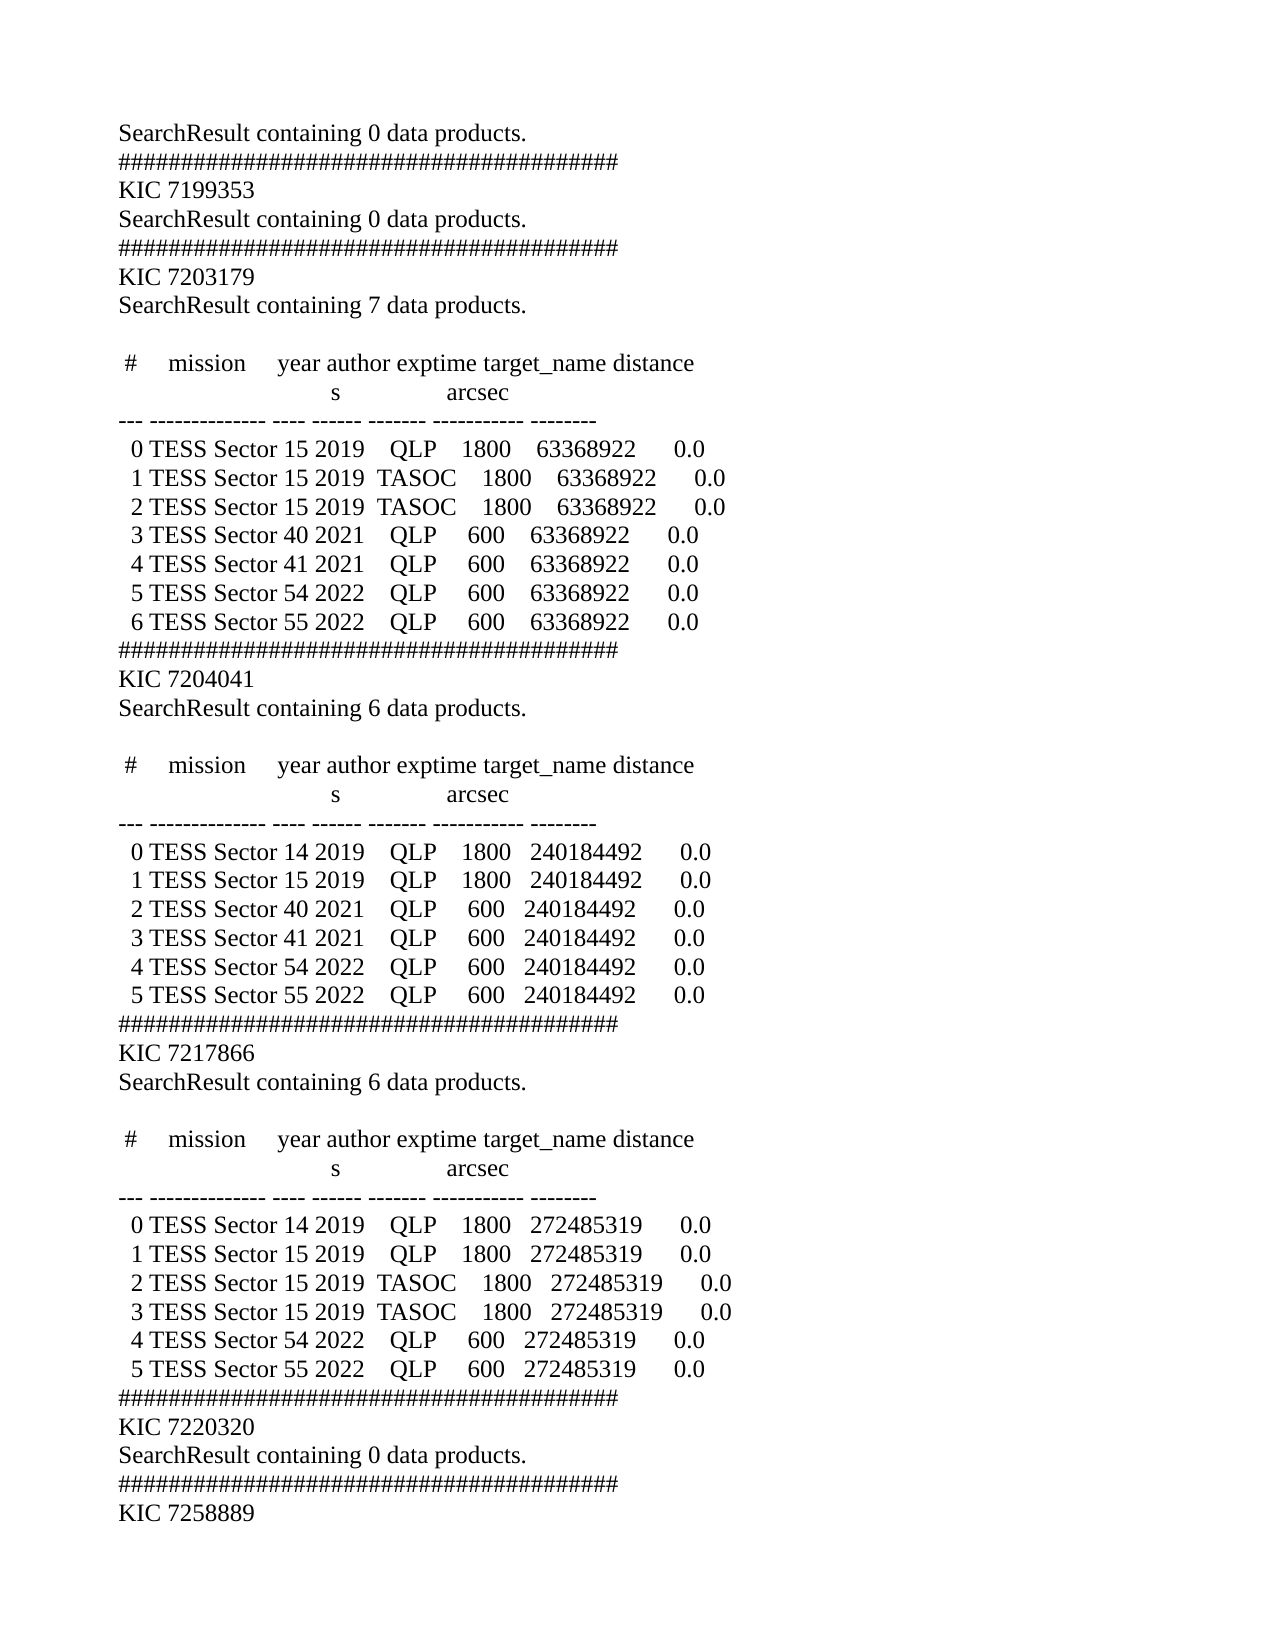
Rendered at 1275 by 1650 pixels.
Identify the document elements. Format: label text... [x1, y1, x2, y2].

text 0 TESS Sector 14 2019 QLP 1800 240184492 0.0 [118, 837, 1157, 866]
text 6 TESS Sector 55 2022 QLP 600 63368922 0.0 [118, 607, 1157, 636]
text ######################################## [118, 1383, 1157, 1412]
text # mission year author exptime target_name distance [118, 751, 1157, 779]
text 1 TESS Sector 15 2019 QLP 1800 240184492 0.0 [118, 866, 1157, 894]
text ######################################## [118, 636, 1157, 664]
text KIC 7199353 [118, 176, 1157, 204]
text 5 TESS Sector 55 2022 QLP 600 272485319 0.0 [118, 1354, 1157, 1383]
text --- -------------- ---- ------ ------- ----------- -------- [118, 406, 1157, 434]
text ######################################## [118, 233, 1157, 262]
text 2 TESS Sector 15 2019 TASOC 1800 272485319 0.0 [118, 1268, 1157, 1297]
text 3 TESS Sector 40 2021 QLP 600 63368922 0.0 [118, 521, 1157, 549]
text KIC 7258889 [118, 1498, 1157, 1527]
text s arcsec [118, 1153, 1157, 1182]
text 1 TESS Sector 15 2019 TASOC 1800 63368922 0.0 [118, 463, 1157, 492]
text KIC 7217866 [118, 1038, 1157, 1067]
text 5 TESS Sector 55 2022 QLP 600 240184492 0.0 [118, 981, 1157, 1009]
text s arcsec [118, 377, 1157, 406]
text ######################################## [118, 1009, 1157, 1038]
text SearchResult containing 7 data products. [118, 291, 1157, 319]
text --- -------------- ---- ------ ------- ----------- -------- [118, 808, 1157, 837]
text --- -------------- ---- ------ ------- ----------- -------- [118, 1182, 1157, 1211]
text # mission year author exptime target_name distance [118, 348, 1157, 377]
text 0 TESS Sector 14 2019 QLP 1800 272485319 0.0 [118, 1211, 1157, 1239]
text 3 TESS Sector 41 2021 QLP 600 240184492 0.0 [118, 923, 1157, 952]
text 2 TESS Sector 40 2021 QLP 600 240184492 0.0 [118, 894, 1157, 923]
text SearchResult containing 0 data products. [118, 204, 1157, 233]
text KIC 7220320 [118, 1412, 1157, 1441]
text 4 TESS Sector 54 2022 QLP 600 240184492 0.0 [118, 952, 1157, 981]
text 4 TESS Sector 54 2022 QLP 600 272485319 0.0 [118, 1326, 1157, 1354]
text SearchResult containing 0 data products. [118, 1441, 1157, 1469]
text SearchResult containing 6 data products. [118, 693, 1157, 722]
text 1 TESS Sector 15 2019 QLP 1800 272485319 0.0 [118, 1239, 1157, 1268]
text SearchResult containing 0 data products. [118, 118, 1157, 147]
text 3 TESS Sector 15 2019 TASOC 1800 272485319 0.0 [118, 1297, 1157, 1326]
text KIC 7204041 [118, 664, 1157, 693]
text # mission year author exptime target_name distance [118, 1124, 1157, 1153]
text s arcsec [118, 779, 1157, 808]
text ######################################## [118, 1469, 1157, 1498]
text ######################################## [118, 147, 1157, 176]
text KIC 7203179 [118, 262, 1157, 291]
text 5 TESS Sector 54 2022 QLP 600 63368922 0.0 [118, 578, 1157, 607]
text 4 TESS Sector 41 2021 QLP 600 63368922 0.0 [118, 549, 1157, 578]
text SearchResult containing 6 data products. [118, 1067, 1157, 1096]
text 0 TESS Sector 15 2019 QLP 1800 63368922 0.0 [118, 434, 1157, 463]
text 2 TESS Sector 15 2019 TASOC 1800 63368922 0.0 [118, 492, 1157, 521]
